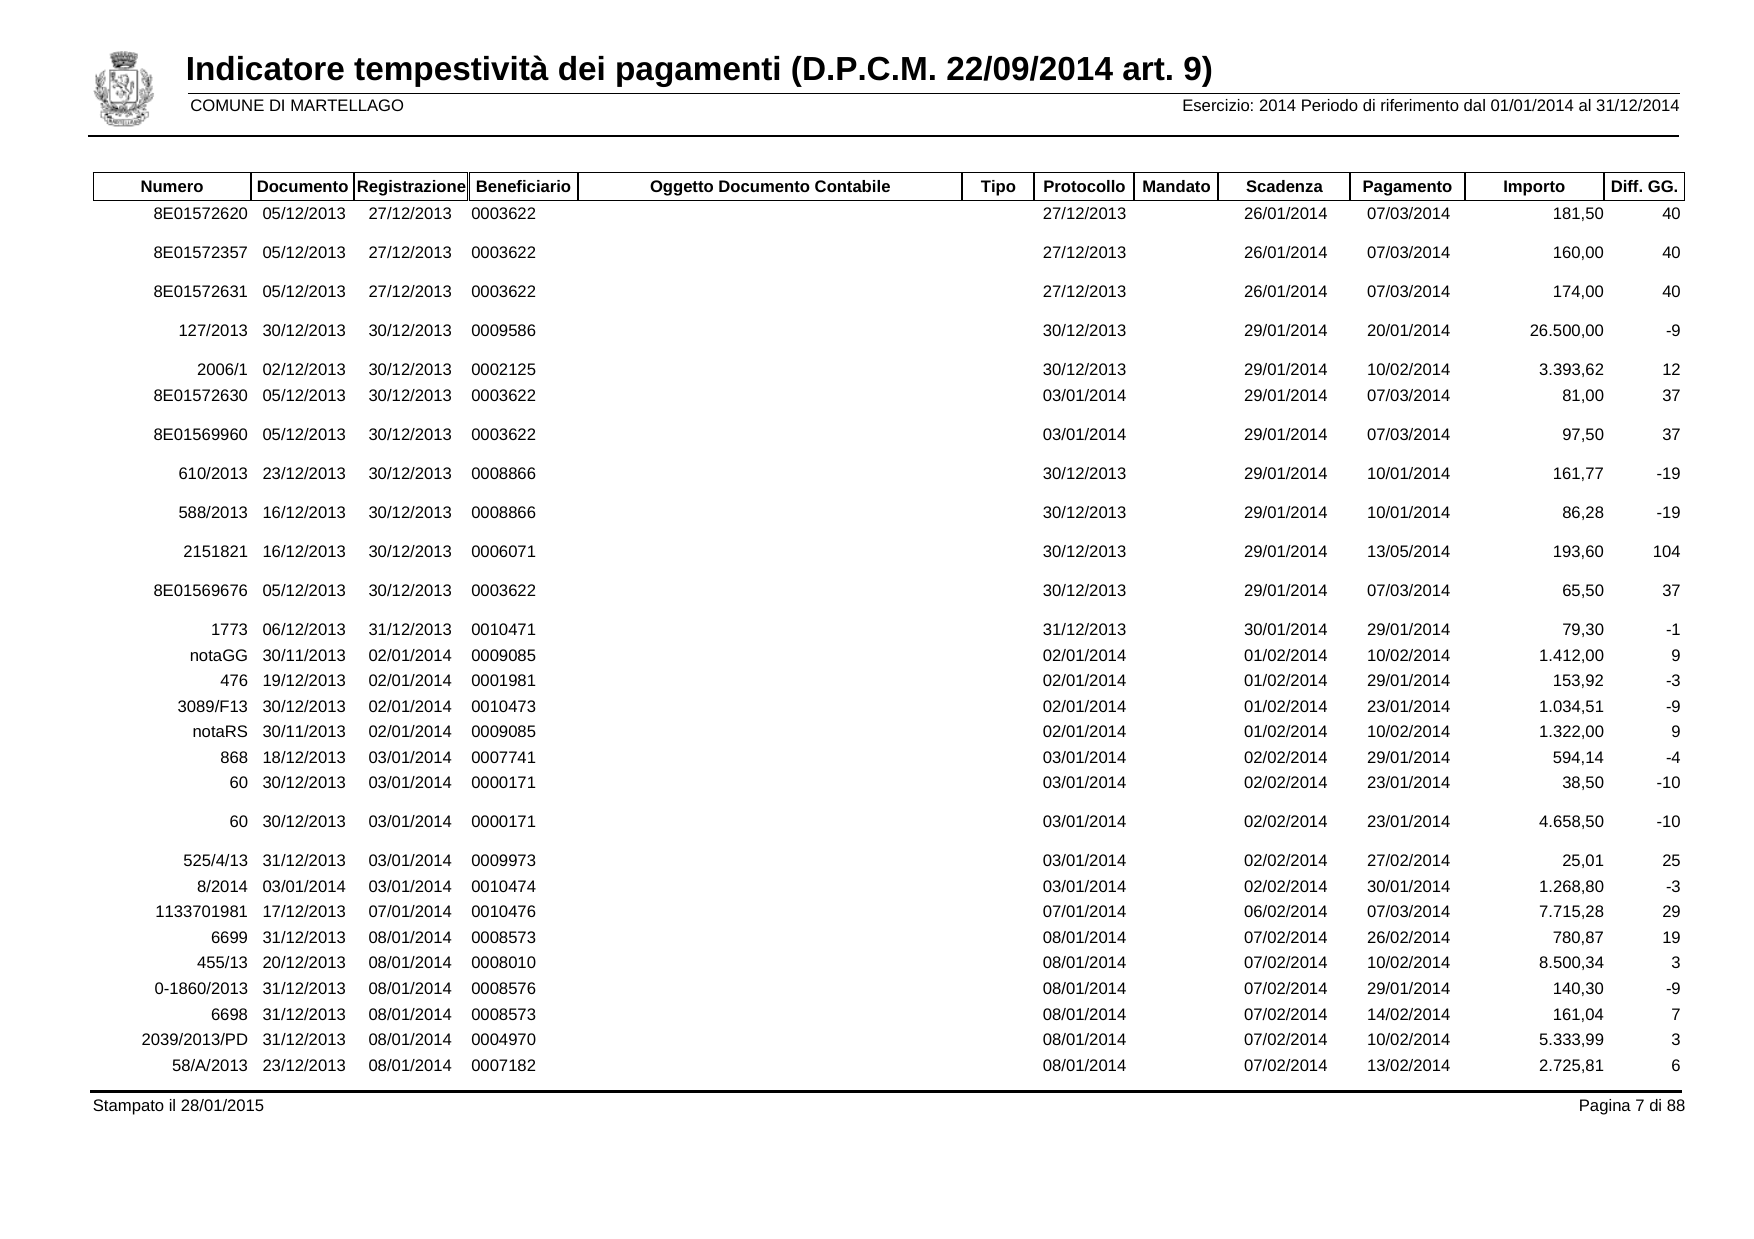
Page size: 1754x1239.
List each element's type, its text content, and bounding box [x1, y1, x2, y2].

table_cell [582, 877, 964, 899]
table_cell [1347, 542, 1352, 564]
table_cell 29 [1610, 902, 1680, 925]
table_cell [1028, 697, 1034, 719]
table_cell 140,30 [1467, 979, 1604, 1001]
table_cell [0, 581, 95, 603]
table_cell [1680, 1055, 1753, 1078]
table_cell [460, 953, 471, 976]
table_cell 104 [1610, 542, 1680, 564]
table_cell 07/02/2014 [1224, 928, 1347, 950]
table_cell [1347, 1030, 1352, 1052]
table_cell [965, 671, 972, 693]
table_cell [1198, 503, 1221, 525]
table_cell 0003622 [471, 204, 576, 226]
table_cell 30/12/2013 [254, 812, 354, 835]
table_cell [972, 425, 1028, 447]
table_cell [248, 697, 254, 719]
table_cell [0, 1078, 1753, 1091]
table_cell [582, 1030, 964, 1052]
table_cell [1604, 386, 1610, 408]
table_cell [460, 1030, 471, 1052]
table_cell 10/01/2014 [1353, 464, 1465, 486]
table_cell [965, 877, 972, 899]
table_cell [965, 265, 1753, 279]
table_cell COMUNE DI MARTELLAGO [190, 96, 915, 133]
table_cell [972, 1030, 1028, 1052]
table_cell [1604, 979, 1610, 1001]
table_cell [354, 243, 360, 265]
table_cell [582, 282, 964, 318]
table_cell [1680, 877, 1753, 899]
table_cell 40 [1610, 282, 1680, 304]
table_cell 05/12/2013 [254, 425, 354, 447]
table_cell 07/01/2014 [360, 902, 460, 925]
table_cell [1604, 812, 1610, 835]
table_cell [1134, 425, 1197, 447]
table_cell [1198, 748, 1221, 770]
table_cell [1680, 204, 1753, 226]
table_cell [1198, 851, 1221, 874]
table_cell [1198, 902, 1221, 925]
table_cell 29/01/2014 [1224, 542, 1347, 564]
table_cell 03/01/2014 [1034, 386, 1134, 408]
table_cell [582, 321, 964, 357]
table_cell [582, 646, 964, 668]
table_cell [1680, 620, 1753, 642]
table_cell [576, 646, 582, 668]
table_cell [1134, 851, 1197, 874]
table_cell 03/01/2014 [1034, 773, 1134, 796]
table_cell [248, 1055, 254, 1078]
table_cell 08/01/2014 [1034, 979, 1134, 1001]
table_cell 0010474 [471, 877, 576, 899]
table_cell [248, 282, 254, 304]
table_cell 0008576 [471, 979, 576, 1001]
table_cell [354, 360, 360, 383]
table_cell [1198, 581, 1221, 603]
table_cell 1.034,51 [1467, 697, 1604, 719]
table_cell [1198, 321, 1221, 343]
table_cell [965, 204, 972, 226]
table_cell [0, 851, 95, 874]
table_cell [582, 503, 964, 539]
table_cell [965, 542, 972, 564]
table_cell [972, 1004, 1028, 1027]
table_cell [0, 51, 92, 90]
table_cell [965, 386, 972, 408]
table_cell Diff. GG. [1605, 173, 1684, 200]
table_cell [1028, 953, 1034, 976]
table_cell [1680, 542, 1753, 564]
table_cell [1604, 953, 1610, 976]
table_cell [972, 503, 1028, 525]
table_cell [965, 1055, 972, 1078]
table_cell [576, 360, 582, 383]
picture [92, 50, 159, 129]
table_cell [1028, 386, 1034, 408]
table_cell 27/12/2013 [1034, 282, 1134, 304]
table_cell [0, 282, 95, 304]
table_cell [1347, 1004, 1352, 1027]
table_cell [576, 773, 582, 796]
table_cell 13/02/2014 [1353, 1055, 1465, 1078]
table_cell [1604, 243, 1610, 265]
table_cell [1347, 581, 1352, 603]
table_cell 30/11/2013 [254, 722, 354, 744]
table_cell 29/01/2014 [1353, 671, 1465, 693]
table_cell 3 [1610, 1030, 1680, 1052]
table_cell [0, 542, 95, 564]
table_cell [1028, 1004, 1034, 1027]
table_cell [582, 851, 964, 874]
table_cell [965, 812, 972, 835]
table_cell [1604, 503, 1610, 525]
table_cell 08/01/2014 [360, 1004, 460, 1027]
table_cell 8.500,34 [1467, 953, 1604, 976]
table_cell 3.393,62 [1467, 360, 1604, 383]
table_cell 01/02/2014 [1224, 671, 1347, 693]
table_cell [1028, 282, 1034, 304]
table_cell [1134, 1030, 1197, 1052]
table_cell [1028, 979, 1034, 1001]
table_cell 0009085 [471, 646, 576, 668]
table_cell 27/12/2013 [360, 204, 460, 226]
table_cell 65,50 [1467, 581, 1604, 603]
table_cell 8E01569676 [95, 581, 248, 603]
table_cell 30/01/2014 [1353, 877, 1465, 899]
table_cell 37 [1610, 386, 1680, 408]
table_cell Esercizio: 2014 Periodo di riferimento dal 01/01/2014 al 31/12/2014 [931, 96, 1680, 133]
table_cell 01/02/2014 [1224, 697, 1347, 719]
table_cell 0008866 [471, 464, 576, 486]
table_cell [354, 1030, 360, 1052]
table_cell [0, 344, 582, 357]
table_cell [1198, 671, 1221, 693]
table_cell [965, 447, 1753, 461]
table_cell 08/01/2014 [360, 1030, 460, 1052]
table_cell 27/12/2013 [1034, 243, 1134, 265]
table_cell [1604, 697, 1610, 719]
table_cell [576, 581, 582, 603]
table_cell [1134, 902, 1197, 925]
table_cell [1680, 503, 1753, 525]
table_cell 30/12/2013 [360, 581, 460, 603]
table_cell [1680, 748, 1753, 770]
table_cell [1347, 503, 1352, 525]
table_cell 07/03/2014 [1353, 282, 1465, 304]
table_cell 153,92 [1467, 671, 1604, 693]
table_cell [0, 96, 92, 126]
table_cell 29/01/2014 [1224, 581, 1347, 603]
table_cell 10/02/2014 [1353, 1030, 1465, 1052]
table_cell [1604, 282, 1610, 304]
table_cell [1347, 928, 1352, 950]
table_cell [354, 902, 360, 925]
table_cell [0, 604, 582, 617]
table_cell [1198, 1004, 1221, 1027]
table_cell [972, 928, 1028, 950]
table_cell [1198, 1030, 1221, 1052]
table_cell [1198, 282, 1221, 304]
table_cell [354, 1055, 360, 1078]
table_cell 08/01/2014 [1034, 1030, 1134, 1052]
table_cell [576, 722, 582, 744]
table_cell [1604, 620, 1610, 642]
table_cell [248, 812, 254, 835]
table_cell [972, 581, 1028, 603]
table_cell [576, 851, 582, 874]
table_cell 07/03/2014 [1353, 425, 1465, 447]
table_cell 02/01/2014 [1034, 671, 1134, 693]
table_cell [576, 979, 582, 1001]
table_cell 07/03/2014 [1353, 204, 1465, 226]
table_cell [1134, 503, 1197, 525]
table_cell 03/01/2014 [1034, 851, 1134, 874]
table_cell Beneficiario [470, 173, 577, 200]
table_cell [1604, 425, 1610, 447]
table_cell -10 [1610, 773, 1680, 796]
table_cell 30/12/2013 [360, 321, 460, 343]
table_cell 2006/1 [95, 360, 248, 383]
table_cell 40 [1610, 204, 1680, 226]
table_cell [354, 697, 360, 719]
table_cell Registrazione [355, 173, 467, 200]
table_cell [1134, 386, 1197, 408]
table_cell [1028, 321, 1034, 343]
table_cell [0, 1004, 95, 1027]
table_cell Stampato il 28/01/2015 [93, 1096, 363, 1124]
table_cell 0009973 [471, 851, 576, 874]
table_cell [248, 243, 254, 265]
table_cell [248, 464, 254, 486]
table_cell [1680, 671, 1753, 693]
table_cell [354, 979, 360, 1001]
table_cell [1347, 243, 1352, 265]
table_cell 08/01/2014 [1034, 1055, 1134, 1078]
table_cell [354, 773, 360, 796]
table_cell 38,50 [1467, 773, 1604, 796]
table_cell -4 [1610, 748, 1680, 770]
table_cell 03/01/2014 [360, 877, 460, 899]
table_cell [972, 321, 1028, 343]
table_cell 31/12/2013 [1034, 620, 1134, 642]
table_cell [1680, 321, 1753, 343]
table_cell [1347, 773, 1352, 796]
table_cell [1680, 425, 1753, 447]
table_cell 193,60 [1467, 542, 1604, 564]
table_cell [1347, 697, 1352, 719]
table_cell 97,50 [1467, 425, 1604, 447]
table_cell [1134, 812, 1197, 835]
table_cell [1604, 1055, 1610, 1078]
table_cell 29/01/2014 [1353, 620, 1465, 642]
table_cell 2151821 [95, 542, 248, 564]
table_cell [460, 581, 471, 603]
table_cell [1293, 1096, 1386, 1124]
table_cell 30/12/2013 [254, 773, 354, 796]
table_cell [1604, 722, 1610, 744]
table_cell 08/01/2014 [1034, 1004, 1134, 1027]
table_cell [972, 671, 1028, 693]
table_cell [248, 581, 254, 603]
table_cell [1347, 851, 1352, 874]
table_cell [0, 360, 95, 383]
table_cell 31/12/2013 [254, 928, 354, 950]
table_cell [1134, 243, 1197, 265]
table_cell 86,28 [1467, 503, 1604, 525]
table_cell [576, 697, 582, 719]
table_cell 37 [1610, 425, 1680, 447]
table_cell [965, 851, 972, 874]
table_cell 0010471 [471, 620, 576, 642]
table_cell 0010476 [471, 902, 576, 925]
table_cell [965, 305, 1753, 318]
table_cell [0, 464, 95, 486]
table_cell [248, 928, 254, 950]
table_cell [965, 835, 1753, 848]
table_cell 23/01/2014 [1353, 773, 1465, 796]
table_cell [576, 928, 582, 950]
table_cell [972, 1055, 1028, 1078]
table_cell [1347, 902, 1352, 925]
table_cell 30/11/2013 [254, 646, 354, 668]
table_cell [248, 902, 254, 925]
table_cell Scadenza [1219, 173, 1349, 200]
table_cell [1134, 953, 1197, 976]
table_cell [1134, 321, 1197, 343]
table_cell 30/12/2013 [1034, 581, 1134, 603]
table_cell [460, 386, 471, 408]
table_cell [1680, 243, 1753, 265]
table_cell 30/12/2013 [360, 542, 460, 564]
table_cell [1028, 204, 1034, 226]
table_cell [1028, 503, 1034, 525]
table_cell [1604, 902, 1610, 925]
table_cell [1680, 928, 1753, 950]
table_cell 0006071 [471, 542, 576, 564]
table_cell [1680, 979, 1753, 1001]
table_cell 0003622 [471, 243, 576, 265]
table_cell [582, 748, 964, 770]
table_cell 81,00 [1467, 386, 1604, 408]
table_cell [0, 1030, 95, 1052]
table_cell 29/01/2014 [1224, 386, 1347, 408]
table_cell [965, 773, 972, 796]
table_cell [582, 386, 964, 422]
table_cell 10/02/2014 [1353, 722, 1465, 744]
table_cell [354, 425, 360, 447]
table_cell Documento [252, 173, 353, 200]
table_cell 160,00 [1467, 243, 1604, 265]
table_cell [354, 953, 360, 976]
table_cell Pagina 7 di 88 [1386, 1096, 1685, 1124]
table_cell [1680, 386, 1753, 408]
table_cell [965, 408, 1753, 422]
table_cell [1198, 697, 1221, 719]
table_cell 10/02/2014 [1353, 646, 1465, 668]
table_cell 05/12/2013 [254, 204, 354, 226]
table_cell [0, 773, 95, 796]
table_cell [0, 953, 95, 976]
table_cell 10/02/2014 [1353, 953, 1465, 976]
table_cell 18/12/2013 [254, 748, 354, 770]
table_cell [965, 464, 972, 486]
table_cell 30/12/2013 [1034, 360, 1134, 383]
table_cell 1.268,80 [1467, 877, 1604, 899]
table_cell [186, 96, 190, 133]
table_cell 29/01/2014 [1224, 321, 1347, 343]
table_cell [1604, 928, 1610, 950]
table_cell [1198, 928, 1221, 950]
table_cell [0, 812, 95, 835]
table_cell [972, 243, 1028, 265]
table_cell [0, 877, 95, 899]
table_cell 23/12/2013 [254, 464, 354, 486]
table_cell [1604, 464, 1610, 486]
table_cell [582, 425, 964, 461]
table_cell -10 [1610, 812, 1680, 835]
table_cell [354, 646, 360, 668]
table_cell [1198, 542, 1221, 564]
table_cell [1198, 620, 1221, 642]
table_cell [576, 877, 582, 899]
table_cell 161,77 [1467, 464, 1604, 486]
table_cell 05/12/2013 [254, 581, 354, 603]
table_cell [460, 877, 471, 899]
table_cell [425, 1096, 1292, 1124]
table_cell 30/12/2013 [1034, 464, 1134, 486]
table_cell [1028, 1055, 1034, 1078]
table_cell 60 [95, 773, 248, 796]
table_cell [576, 1004, 582, 1027]
table_cell [965, 525, 1753, 539]
table_cell [1604, 360, 1610, 383]
table_cell -3 [1610, 877, 1680, 899]
table_cell 161,04 [1467, 1004, 1604, 1027]
table_cell [0, 126, 93, 133]
table_cell [1028, 620, 1034, 642]
table_cell 02/12/2013 [254, 360, 354, 383]
table_cell 31/12/2013 [254, 979, 354, 1001]
table_cell [0, 204, 95, 226]
table_cell [354, 503, 360, 525]
table_cell [965, 581, 972, 603]
table_cell [1028, 581, 1034, 603]
table_cell [0, 265, 582, 279]
table_cell [93, 129, 183, 133]
table_cell [460, 812, 471, 835]
table_cell [576, 204, 582, 226]
table_cell [0, 408, 582, 422]
table_cell [1134, 1055, 1197, 1078]
table_cell [965, 486, 1753, 500]
table_cell [965, 1004, 972, 1027]
table_cell [972, 542, 1028, 564]
table_cell 27/12/2013 [360, 243, 460, 265]
table_cell [354, 386, 360, 408]
table_cell [965, 425, 972, 447]
table_cell 07/02/2014 [1224, 953, 1347, 976]
table_cell Protocollo [1035, 173, 1133, 200]
table_cell [582, 671, 964, 693]
table_cell [1604, 773, 1610, 796]
table_cell 07/03/2014 [1353, 386, 1465, 408]
table_cell 07/03/2014 [1353, 243, 1465, 265]
table_cell 29/01/2014 [1224, 464, 1347, 486]
table_cell 1.322,00 [1467, 722, 1604, 744]
table_cell [1683, 51, 1753, 90]
table_cell 0003622 [471, 425, 576, 447]
table_cell [1604, 321, 1610, 343]
table_cell 08/01/2014 [360, 1055, 460, 1078]
table_cell 780,87 [1467, 928, 1604, 950]
table_cell [248, 321, 254, 343]
table_cell [1347, 282, 1352, 304]
table_cell 455/13 [95, 953, 248, 976]
table_cell [965, 1030, 972, 1052]
table_cell [1683, 126, 1753, 133]
table_cell 02/02/2014 [1224, 812, 1347, 835]
table_cell 594,14 [1467, 748, 1604, 770]
table_cell [248, 360, 254, 383]
table_cell [1347, 748, 1352, 770]
table_cell 0003622 [471, 282, 576, 304]
table_cell 08/01/2014 [360, 953, 460, 976]
table_cell 27/02/2014 [1353, 851, 1465, 874]
table_cell [965, 646, 972, 668]
table_cell 30/12/2013 [1034, 503, 1134, 525]
table_cell [354, 204, 360, 226]
table_cell [1028, 877, 1034, 899]
table_cell 02/02/2014 [1224, 773, 1347, 796]
table_cell 03/01/2014 [360, 773, 460, 796]
table_cell 03/01/2014 [360, 748, 460, 770]
table_cell [576, 464, 582, 486]
table_cell 174,00 [1467, 282, 1604, 304]
table_cell [1680, 773, 1753, 796]
table_cell [248, 722, 254, 744]
table_cell 181,50 [1467, 204, 1604, 226]
table_cell [248, 425, 254, 447]
table_cell 05/12/2013 [254, 282, 354, 304]
table_cell [460, 748, 471, 770]
table_cell Importo [1466, 173, 1603, 200]
table_cell Pagamento [1351, 173, 1464, 200]
table_cell [354, 812, 360, 835]
table_cell 8E01572630 [95, 386, 248, 408]
table_cell [460, 671, 471, 693]
table_cell [354, 542, 360, 564]
table_cell [0, 525, 582, 539]
table_cell 0000171 [471, 773, 576, 796]
table_cell [363, 1096, 425, 1124]
table_cell 9 [1610, 646, 1680, 668]
table_cell -3 [1610, 671, 1680, 693]
table_cell [460, 204, 471, 226]
table_cell [576, 953, 582, 976]
table_cell [1680, 722, 1753, 744]
table_cell [576, 1055, 582, 1078]
table_cell [460, 542, 471, 564]
table_cell 25 [1610, 851, 1680, 874]
table_cell [460, 503, 471, 525]
table_cell 05/12/2013 [254, 243, 354, 265]
table_cell [1347, 953, 1352, 976]
table_cell [965, 796, 1753, 809]
table_cell [1604, 1004, 1610, 1027]
table_cell [0, 172, 93, 201]
table_cell [582, 953, 964, 976]
table_cell [1028, 812, 1034, 835]
table_cell 29/01/2014 [1224, 425, 1347, 447]
table_cell [1604, 581, 1610, 603]
table_cell [248, 1004, 254, 1027]
table_cell [0, 979, 95, 1001]
table_cell [1680, 851, 1753, 874]
table_cell 8E01572357 [95, 243, 248, 265]
table_cell [248, 386, 254, 408]
table_cell -1 [1610, 620, 1680, 642]
table_cell -9 [1610, 979, 1680, 1001]
table_cell 2.725,81 [1467, 1055, 1604, 1078]
table_cell 1773 [95, 620, 248, 642]
table_cell 0000171 [471, 812, 576, 835]
table_cell Mandato [1135, 173, 1217, 200]
table_cell 31/12/2013 [254, 1030, 354, 1052]
table_cell 5.333,99 [1467, 1030, 1604, 1052]
table_cell [1347, 620, 1352, 642]
table_cell [576, 671, 582, 693]
table_cell [972, 204, 1028, 226]
table_cell [0, 1096, 93, 1124]
table_cell [965, 360, 972, 383]
table_cell [460, 928, 471, 950]
table_cell [1134, 204, 1197, 226]
table_cell [0, 226, 582, 240]
table_cell [972, 282, 1028, 304]
table_cell 3 [1610, 953, 1680, 976]
table_cell [248, 503, 254, 525]
table_cell [582, 773, 964, 809]
table_cell [1028, 1030, 1034, 1052]
table_cell 02/02/2014 [1224, 851, 1347, 874]
table_cell [248, 773, 254, 796]
table_cell 10/02/2014 [1353, 360, 1465, 383]
table_cell [1198, 1055, 1221, 1078]
table_cell 0007741 [471, 748, 576, 770]
table_cell [354, 671, 360, 693]
table_cell 03/01/2014 [254, 877, 354, 899]
table_cell [354, 620, 360, 642]
table_cell 02/02/2014 [1224, 748, 1347, 770]
table_cell [965, 928, 972, 950]
table_cell 06/02/2014 [1224, 902, 1347, 925]
table_cell [1198, 204, 1221, 226]
table_cell [915, 96, 931, 133]
table_cell [1198, 464, 1221, 486]
table_cell 0004970 [471, 1030, 576, 1052]
table_cell [1134, 581, 1197, 603]
table_cell 2039/2013/PD [95, 1030, 248, 1052]
table_cell [582, 722, 964, 744]
table_cell 30/12/2013 [360, 425, 460, 447]
table_cell 26/01/2014 [1224, 243, 1347, 265]
table_cell 03/01/2014 [1034, 812, 1134, 835]
table_cell [1347, 722, 1352, 744]
table_cell [1028, 748, 1034, 770]
table_cell [1028, 425, 1034, 447]
table_cell [582, 1004, 964, 1027]
table_cell Tipo [963, 173, 1033, 200]
table_cell [460, 851, 471, 874]
table_cell [0, 425, 95, 447]
table_cell [1347, 360, 1352, 383]
table_cell [354, 748, 360, 770]
table_cell -9 [1610, 321, 1680, 343]
table_cell [460, 646, 471, 668]
table_cell 30/12/2013 [360, 360, 460, 383]
table_cell [1134, 464, 1197, 486]
table_cell [972, 620, 1028, 642]
table_cell 31/12/2013 [254, 1004, 354, 1027]
table_cell [460, 282, 471, 304]
table_cell Numero [94, 173, 250, 200]
table_cell 8E01569960 [95, 425, 248, 447]
table_cell [965, 979, 972, 1001]
table_cell 07/02/2014 [1224, 979, 1347, 1001]
table_cell 0010473 [471, 697, 576, 719]
table_cell [582, 542, 964, 578]
table_cell [1134, 722, 1197, 744]
table_cell [159, 51, 183, 129]
table_cell [0, 722, 95, 744]
table_cell [0, 1055, 95, 1078]
table_cell [965, 722, 972, 744]
table_cell -9 [1610, 697, 1680, 719]
table_cell 8/2014 [95, 877, 248, 899]
table_cell 610/2013 [95, 464, 248, 486]
table_cell [460, 360, 471, 383]
table_cell [965, 902, 972, 925]
table_cell [576, 1030, 582, 1052]
table_cell [0, 138, 1753, 172]
table_cell [0, 243, 95, 265]
table_cell -19 [1610, 503, 1680, 525]
table_cell [1347, 979, 1352, 1001]
table_cell [965, 226, 1753, 240]
table_cell 0003622 [471, 386, 576, 408]
table_cell [1134, 282, 1197, 304]
table_cell [460, 321, 471, 343]
table_cell [582, 620, 964, 642]
table_cell [582, 979, 964, 1001]
table_cell 07/02/2014 [1224, 1030, 1347, 1052]
table_cell [1134, 671, 1197, 693]
table_cell [582, 928, 964, 950]
table_cell 0008573 [471, 1004, 576, 1027]
table_cell 14/02/2014 [1353, 1004, 1465, 1027]
table_cell [576, 321, 582, 343]
table_cell 0009085 [471, 722, 576, 744]
table_cell 02/01/2014 [360, 671, 460, 693]
table_cell [972, 722, 1028, 744]
table_cell 02/01/2014 [1034, 722, 1134, 744]
table_header [0, 0, 1753, 49]
table_cell [460, 697, 471, 719]
table_cell [965, 953, 972, 976]
table_cell [1028, 464, 1034, 486]
table_cell [354, 464, 360, 486]
table_cell [1134, 979, 1197, 1001]
table_cell [1604, 748, 1610, 770]
table_cell [1604, 204, 1610, 226]
table_cell 02/01/2014 [360, 697, 460, 719]
table_cell 12 [1610, 360, 1680, 383]
table_cell [354, 877, 360, 899]
table_cell [1028, 646, 1034, 668]
table_cell [0, 386, 95, 408]
table_cell 40 [1610, 243, 1680, 265]
table_cell [965, 321, 972, 343]
table_cell 79,30 [1467, 620, 1604, 642]
table_cell [0, 748, 95, 770]
table_cell 27/12/2013 [360, 282, 460, 304]
table_cell 0002125 [471, 360, 576, 383]
table_cell [972, 979, 1028, 1001]
table_cell [965, 564, 1753, 578]
table_cell [460, 464, 471, 486]
table_cell notaGG [95, 646, 248, 668]
table_cell [1028, 928, 1034, 950]
table_cell [582, 902, 964, 925]
table_cell [1685, 1096, 1753, 1124]
table_cell [582, 1055, 964, 1078]
table_cell [248, 1030, 254, 1052]
table_cell [576, 902, 582, 925]
table_cell 02/01/2014 [1034, 646, 1134, 668]
table_cell [354, 1004, 360, 1027]
table_cell [1680, 282, 1753, 304]
table_cell 0007182 [471, 1055, 576, 1078]
table_header Indicatore tempestività dei pagamenti (D.P.C.M. 22/09/2014 art. 9) [186, 50, 1683, 90]
table_cell 19 [1610, 928, 1680, 950]
table_cell [1347, 877, 1352, 899]
table_cell 29/01/2014 [1353, 748, 1465, 770]
table_cell [460, 425, 471, 447]
table_cell 08/01/2014 [1034, 953, 1134, 976]
table_cell [1680, 581, 1753, 603]
table_cell [1134, 1004, 1197, 1027]
table_cell 60 [95, 812, 248, 835]
table_cell [0, 486, 582, 500]
table_cell 27/12/2013 [1034, 204, 1134, 226]
table_cell [460, 979, 471, 1001]
table_cell 23/01/2014 [1353, 697, 1465, 719]
table_cell [460, 722, 471, 744]
table_cell [0, 697, 95, 719]
table_cell 127/2013 [95, 321, 248, 343]
table_cell [1134, 542, 1197, 564]
table_cell [1680, 1030, 1753, 1052]
table_cell 03/01/2014 [1034, 877, 1134, 899]
table_cell [0, 835, 582, 848]
table_cell [1347, 386, 1352, 408]
table_cell [1683, 96, 1753, 126]
table_cell 30/12/2013 [360, 503, 460, 525]
table_cell 7.715,28 [1467, 902, 1604, 925]
table_cell [1134, 877, 1197, 899]
table_cell [1680, 464, 1753, 486]
table_cell 07/02/2014 [1224, 1004, 1347, 1027]
table_cell 7 [1610, 1004, 1680, 1027]
table_cell [1347, 671, 1352, 693]
table_cell 01/02/2014 [1224, 646, 1347, 668]
table_cell [0, 305, 582, 318]
table_cell 02/01/2014 [360, 722, 460, 744]
table_cell 02/01/2014 [360, 646, 460, 668]
table_cell [1028, 722, 1034, 744]
table_cell [965, 243, 972, 265]
table_cell [1604, 542, 1610, 564]
table_cell 525/4/13 [95, 851, 248, 874]
table_cell [582, 812, 964, 848]
table_cell 17/12/2013 [254, 902, 354, 925]
table_cell 02/02/2014 [1224, 877, 1347, 899]
table_cell 6 [1610, 1055, 1680, 1078]
table_cell [1604, 851, 1610, 874]
table_cell [1028, 542, 1034, 564]
table_cell 20/12/2013 [254, 953, 354, 976]
table_cell 0001981 [471, 671, 576, 693]
table_cell 9 [1610, 722, 1680, 744]
table_cell 58/A/2013 [95, 1055, 248, 1078]
table_cell 1133701981 [95, 902, 248, 925]
table_cell [1134, 773, 1197, 796]
table_cell 30/12/2013 [1034, 542, 1134, 564]
table_cell [1134, 748, 1197, 770]
table_cell 0009586 [471, 321, 576, 343]
table_cell [972, 360, 1028, 383]
table_cell 26.500,00 [1467, 321, 1604, 343]
table_cell [1347, 425, 1352, 447]
table_cell 6698 [95, 1004, 248, 1027]
table_cell [972, 748, 1028, 770]
table_cell 23/01/2014 [1353, 812, 1465, 835]
table_cell 3089/F13 [95, 697, 248, 719]
table_cell [965, 282, 972, 304]
table_cell [1134, 620, 1197, 642]
table_cell [1198, 877, 1221, 899]
table_cell [972, 773, 1028, 796]
table_cell [1198, 953, 1221, 976]
table_cell [1685, 172, 1753, 201]
table_cell [248, 748, 254, 770]
table_cell [576, 425, 582, 447]
table_cell [0, 671, 95, 693]
table_cell [0, 564, 582, 578]
table_cell 0003622 [471, 581, 576, 603]
table_cell [0, 928, 95, 950]
table_cell [965, 503, 972, 525]
table_cell [1028, 243, 1034, 265]
table_cell [1347, 1055, 1352, 1078]
table_cell 07/01/2014 [1034, 902, 1134, 925]
table_cell [1028, 902, 1034, 925]
table_cell [248, 979, 254, 1001]
table_cell 0-1860/2013 [95, 979, 248, 1001]
table_cell [576, 503, 582, 525]
table_cell 8E01572631 [95, 282, 248, 304]
table_cell [354, 851, 360, 874]
table_cell [582, 360, 964, 383]
table_cell [1347, 321, 1352, 343]
table_cell 10/01/2014 [1353, 503, 1465, 525]
table_cell 6699 [95, 928, 248, 950]
table_cell 16/12/2013 [254, 542, 354, 564]
table_cell [965, 604, 1753, 617]
table_cell [972, 851, 1028, 874]
table_cell [965, 748, 972, 770]
table_cell [460, 1055, 471, 1078]
table_cell [248, 646, 254, 668]
table_cell [248, 851, 254, 874]
table_cell 26/01/2014 [1224, 204, 1347, 226]
table_cell 8E01572620 [95, 204, 248, 226]
table_cell [576, 282, 582, 304]
table_cell [1680, 646, 1753, 668]
table_cell [0, 646, 95, 668]
table_cell [1347, 812, 1352, 835]
table_cell [965, 620, 972, 642]
table_cell [1198, 773, 1221, 796]
table_cell [1680, 1004, 1753, 1027]
table_cell [1134, 360, 1197, 383]
table_cell 26/02/2014 [1353, 928, 1465, 950]
table_cell [1198, 386, 1221, 408]
table_cell 868 [95, 748, 248, 770]
table_cell [1198, 722, 1221, 744]
table_cell [0, 321, 95, 343]
table_cell [1198, 812, 1221, 835]
table_cell [1028, 773, 1034, 796]
table_cell [1680, 697, 1753, 719]
table_cell [576, 243, 582, 265]
table_cell [582, 464, 964, 500]
table_cell 37 [1610, 581, 1680, 603]
table_cell [354, 928, 360, 950]
table_cell [576, 620, 582, 642]
table_cell [0, 503, 95, 525]
table_cell 20/01/2014 [1353, 321, 1465, 343]
table_cell [248, 671, 254, 693]
table_cell 06/12/2013 [254, 620, 354, 642]
table_cell [1028, 671, 1034, 693]
table_cell 07/03/2014 [1353, 581, 1465, 603]
table_cell 07/03/2014 [1353, 902, 1465, 925]
table_cell [354, 282, 360, 304]
table_cell [582, 581, 964, 617]
table_cell 16/12/2013 [254, 503, 354, 525]
table_cell [1347, 204, 1352, 226]
table_cell [0, 447, 582, 461]
table_cell [354, 722, 360, 744]
table_cell 08/01/2014 [360, 979, 460, 1001]
table_cell 03/01/2014 [1034, 425, 1134, 447]
table_cell 30/12/2013 [1034, 321, 1134, 343]
table_cell [1347, 646, 1352, 668]
table_cell [576, 812, 582, 835]
table_cell [1198, 425, 1221, 447]
table_cell [972, 386, 1028, 408]
table_cell [582, 204, 964, 240]
table_cell [1680, 360, 1753, 383]
table_cell 31/12/2013 [254, 851, 354, 874]
table_cell [1198, 979, 1221, 1001]
table_cell [1028, 360, 1034, 383]
table_cell 13/05/2014 [1353, 542, 1465, 564]
table_cell [1604, 671, 1610, 693]
table_cell [248, 542, 254, 564]
table_cell [1680, 953, 1753, 976]
table_cell [248, 953, 254, 976]
table_cell 29/01/2014 [1224, 503, 1347, 525]
table_cell 476 [95, 671, 248, 693]
table_cell [248, 877, 254, 899]
table_cell [576, 386, 582, 408]
table_cell [460, 620, 471, 642]
table_cell 23/12/2013 [254, 1055, 354, 1078]
table_cell [1198, 646, 1221, 668]
table_cell 30/12/2013 [254, 321, 354, 343]
table_cell [0, 902, 95, 925]
table_cell 4.658,50 [1467, 812, 1604, 835]
table_cell Oggetto Documento Contabile [579, 173, 961, 200]
table_cell [1028, 851, 1034, 874]
table_cell [972, 812, 1028, 835]
table_cell 08/01/2014 [1034, 928, 1134, 950]
table_cell 31/12/2013 [360, 620, 460, 642]
table_cell 07/02/2014 [1224, 1055, 1347, 1078]
table_cell 0008010 [471, 953, 576, 976]
table_cell [972, 877, 1028, 899]
table_cell [1604, 646, 1610, 668]
table_cell [965, 344, 1753, 357]
table_cell [460, 243, 471, 265]
table_cell notaRS [95, 722, 248, 744]
table_cell [0, 620, 95, 642]
table_cell [972, 953, 1028, 976]
table_cell [1134, 928, 1197, 950]
table_cell [1347, 464, 1352, 486]
table_cell [1680, 812, 1753, 835]
table_cell 08/01/2014 [360, 928, 460, 950]
table_cell [0, 796, 582, 809]
table_cell [460, 1004, 471, 1027]
table_cell 0008573 [471, 928, 576, 950]
table_cell [972, 697, 1028, 719]
table_cell 0008866 [471, 503, 576, 525]
table_cell [460, 773, 471, 796]
table_cell [460, 902, 471, 925]
table_cell 30/01/2014 [1224, 620, 1347, 642]
table_cell 02/01/2014 [1034, 697, 1134, 719]
table_cell [1680, 902, 1753, 925]
table_cell [965, 697, 972, 719]
table_cell 30/12/2013 [360, 464, 460, 486]
table_cell [1134, 697, 1197, 719]
table_cell 25,01 [1467, 851, 1604, 874]
table_cell [354, 321, 360, 343]
table_cell [1198, 360, 1221, 383]
table_cell 1.412,00 [1467, 646, 1604, 668]
table_cell [972, 464, 1028, 486]
table_cell 03/01/2014 [1034, 748, 1134, 770]
table_cell [972, 646, 1028, 668]
table_cell [576, 748, 582, 770]
table_cell 05/12/2013 [254, 386, 354, 408]
table_cell 30/12/2013 [360, 386, 460, 408]
table_cell 29/01/2014 [1353, 979, 1465, 1001]
table_cell [248, 620, 254, 642]
table_cell 01/02/2014 [1224, 722, 1347, 744]
table_cell [248, 204, 254, 226]
table_cell [1134, 646, 1197, 668]
table_cell 588/2013 [95, 503, 248, 525]
table_cell 26/01/2014 [1224, 282, 1347, 304]
table_cell [354, 581, 360, 603]
table_cell [576, 542, 582, 564]
table_cell [582, 243, 964, 279]
table_cell [972, 902, 1028, 925]
table_cell 19/12/2013 [254, 671, 354, 693]
table_cell 03/01/2014 [360, 851, 460, 874]
table_cell [1604, 877, 1610, 899]
table_cell 03/01/2014 [360, 812, 460, 835]
table_cell [1604, 1030, 1610, 1052]
table_cell -19 [1610, 464, 1680, 486]
table_cell 30/12/2013 [254, 697, 354, 719]
table_cell 29/01/2014 [1224, 360, 1347, 383]
table_cell [582, 697, 964, 719]
table_cell [1198, 243, 1221, 265]
